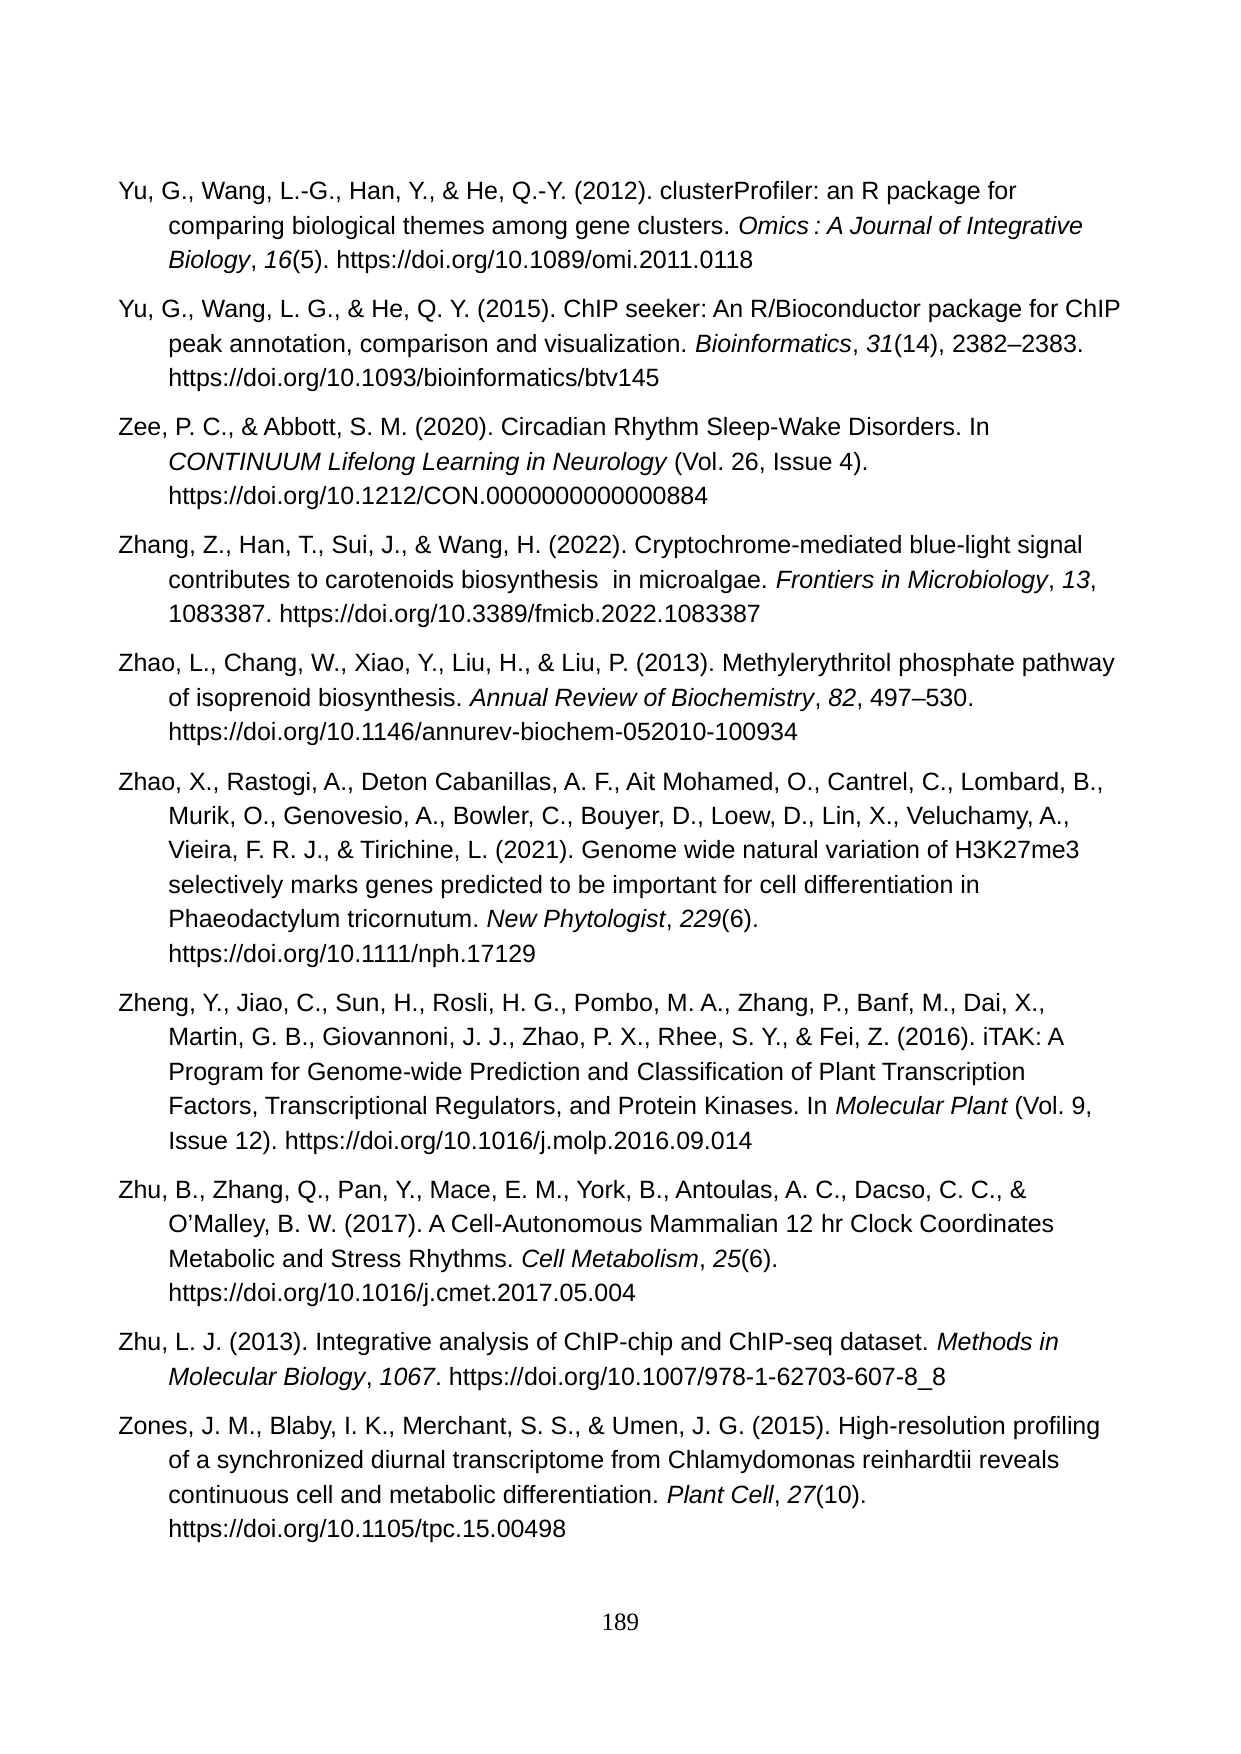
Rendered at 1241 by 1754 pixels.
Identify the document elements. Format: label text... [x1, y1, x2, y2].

text Yu, G., Wang, L. G., & He, Q. Y. (2015). ChIP seeker: An R/Bioconductor package for ChIP peak annotation, comparison and visualization. Bioinformatics, 31(14), 2382–2383. https://doi.org/10.1093/bioinformatics/btv145 [118, 294, 1122, 392]
text Zhao, L., Chang, W., Xiao, Y., Liu, H., & Liu, P. (2013). Methylerythritol phosphate pathway of isoprenoid biosynthesis. Annual Review of Biochemistry, 82, 497–530. https://doi.org/10.1146/annurev-biochem-052010-100934 [118, 648, 1122, 746]
text Zhang, Z., Han, T., Sui, J., & Wang, H. (2022). Cryptochrome-mediated blue-light signal contributes to carotenoids biosynthesis in microalgae. Frontiers in Microbiology, 13, 1083387. https://doi.org/10.3389/fmicb.2022.1083387 [118, 530, 1122, 628]
text Zhao, X., Rastogi, A., Deton Cabanillas, A. F., Ait Mohamed, O., Cantrel, C., Lombard, B., Murik, O., Genovesio, A., Bowler, C., Bouyer, D., Loew, D., Lin, X., Veluchamy, A., Vieira, F. R. J., & Tirichine, L. (2021). Genome wide natural variation of H3K27me3 selectively marks genes predicted to be important for cell differentiation in Phaeodactylum tricornutum. New Phytologist, 229(6). https://doi.org/10.1111/nph.17129 [118, 766, 1122, 968]
text Zee, P. C., & Abbott, S. M. (2020). Circadian Rhythm Sleep-Wake Disorders. In CONTINUUM Lifelong Learning in Neurology (Vol. 26, Issue 4). https://doi.org/10.1212/CON.0000000000000884 [118, 412, 1122, 510]
text Zhu, B., Zhang, Q., Pan, Y., Mace, E. M., York, B., Antoulas, A. C., Dacso, C. C., & O’Malley, B. W. (2017). A Cell-Autonomous Mammalian 12 hr Clock Coordinates Metabolic and Stress Rhythms. Cell Metabolism, 25(6). https://doi.org/10.1016/j.cmet.2017.05.004 [118, 1175, 1122, 1307]
text Zhu, L. J. (2013). Integrative analysis of ChIP-chip and ChIP-seq dataset. Methods in Molecular Biology, 1067. https://doi.org/10.1007/978-1-62703-607-8_8 [118, 1327, 1122, 1391]
text Zheng, Y., Jiao, C., Sun, H., Rosli, H. G., Pombo, M. A., Zhang, P., Banf, M., Dai, X., Martin, G. B., Giovannoni, J. J., Zhao, P. X., Rhee, S. Y., & Fei, Z. (2016). iTAK: A Program for Genome-wide Prediction and Classification of Plant Transcription Factors, Transcriptional Regulators, and Protein Kinases. In Molecular Plant (Vol. 9, Issue 12). https://doi.org/10.1016/j.molp.2016.09.014 [118, 988, 1122, 1154]
text Zones, J. M., Blaby, I. K., Merchant, S. S., & Umen, J. G. (2015). High-resolution profiling of a synchronized diurnal transcriptome from Chlamydomonas reinhardtii reveals continuous cell and metabolic differentiation. Plant Cell, 27(10). https://doi.org/10.1105/tpc.15.00498 [118, 1411, 1122, 1543]
text Yu, G., Wang, L.-G., Han, Y., & He, Q.-Y. (2012). clusterProfiler: an R package for comparing biological themes among gene clusters. Omics : A Journal of Integrative Biology, 16(5). https://doi.org/10.1089/omi.2011.0118 [118, 176, 1122, 274]
